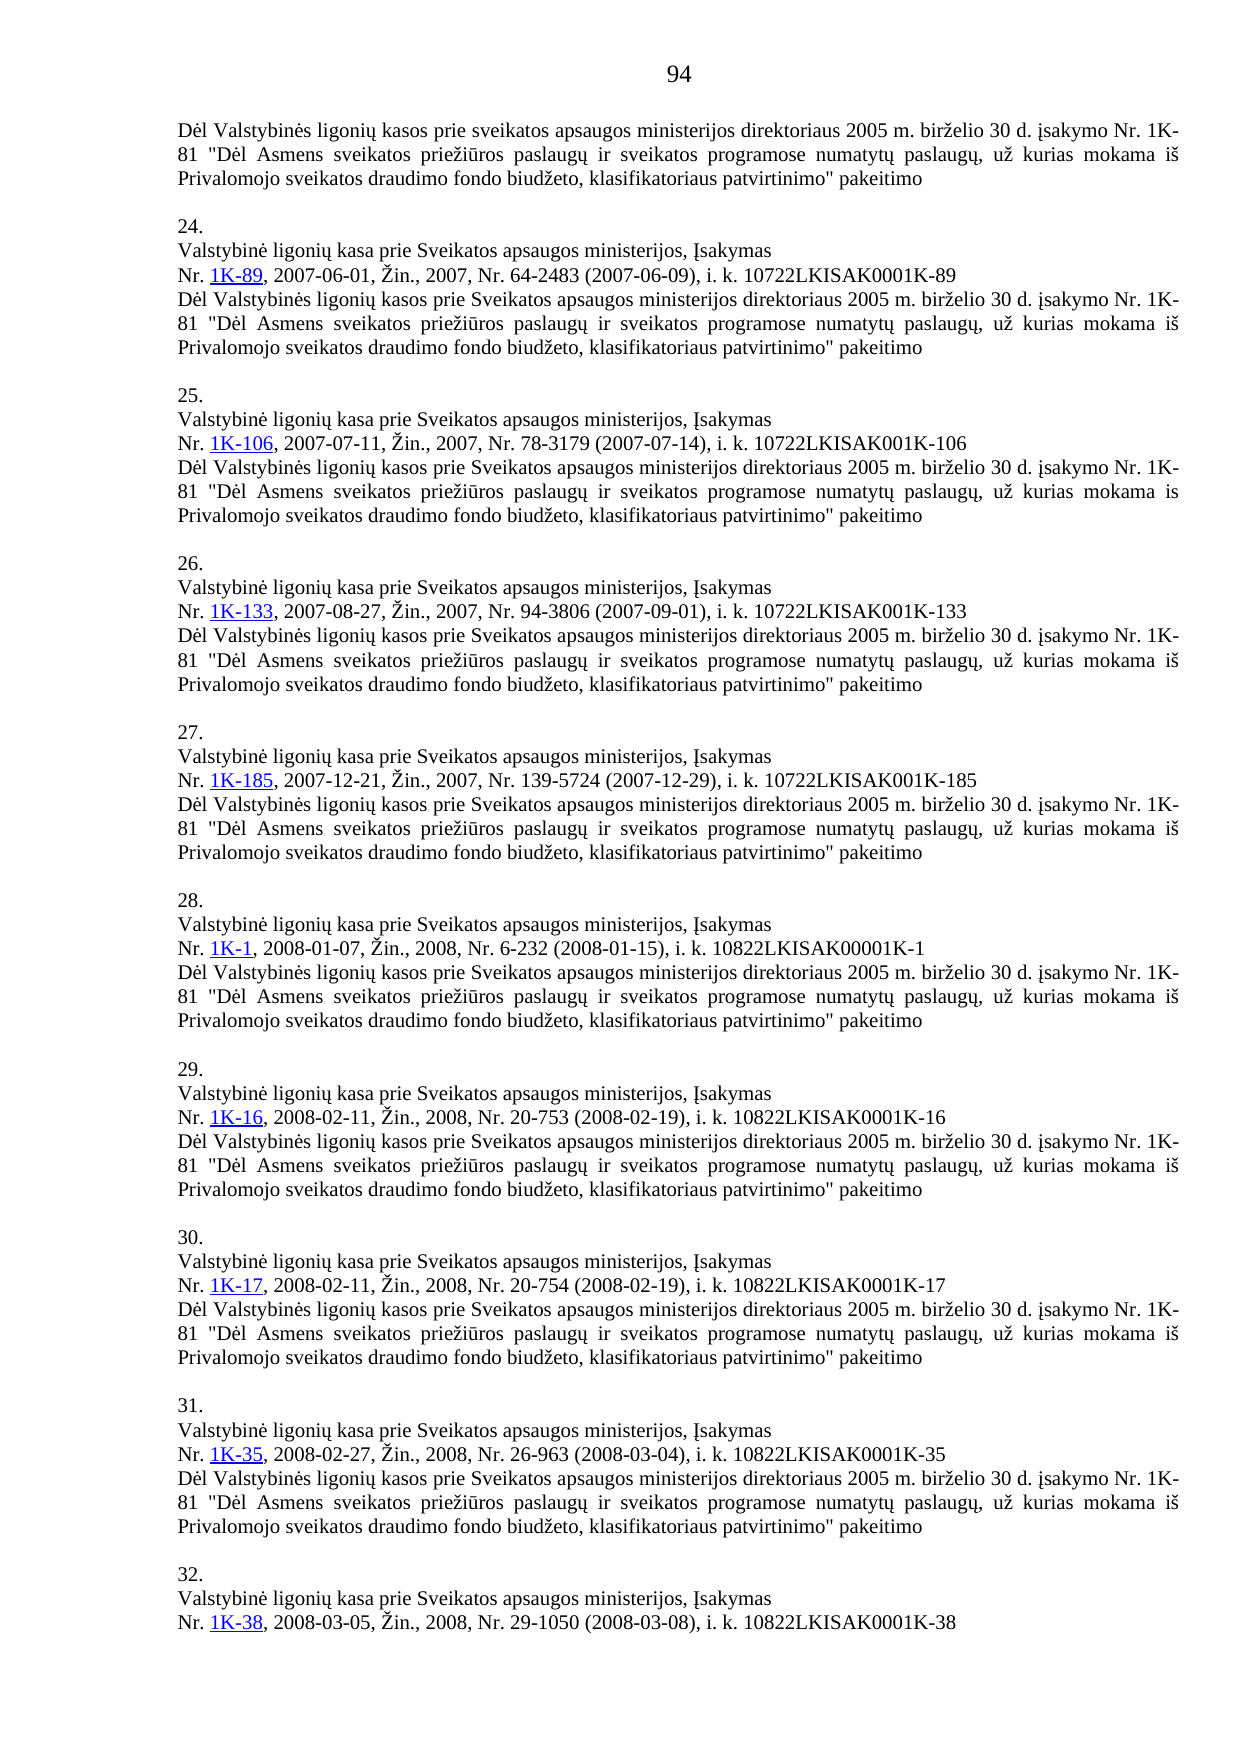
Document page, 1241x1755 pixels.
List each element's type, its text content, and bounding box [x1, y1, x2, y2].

text 28. [177, 888, 1181, 912]
text Valstybinė ligonių kasa prie Sveikatos apsaugos ministerijos, Įsakymas [177, 1586, 1181, 1610]
text Dėl Valstybinės ligonių kasos prie sveikatos apsaugos ministerijos direktoriaus 2005 m. birželio 30 d. įsakymo Nr. 1K-81 "Dėl Asmens sveikatos priežiūros paslaugų ir sveikatos programose numatytų paslaugų, už kurias mokama iš Privalomojo sveikatos draudimo fondo biudžeto, klasifikatoriaus patvirtinimo" pakeitimo [177, 118, 1181, 190]
text Nr. 1K-106, 2007-07-11, Žin., 2007, Nr. 78-3179 (2007-07-14), i. k. 10722LKISAK001K-106 [177, 431, 1181, 455]
text Valstybinė ligonių kasa prie Sveikatos apsaugos ministerijos, Įsakymas [177, 238, 1181, 262]
text 32. [177, 1562, 1181, 1586]
text Nr. 1K-17, 2008-02-11, Žin., 2008, Nr. 20-754 (2008-02-19), i. k. 10822LKISAK0001K-17 [177, 1273, 1181, 1297]
text 30. [177, 1225, 1181, 1249]
text Dėl Valstybinės ligonių kasos prie Sveikatos apsaugos ministerijos direktoriaus 2005 m. birželio 30 d. įsakymo Nr. 1K-81 "Dėl Asmens sveikatos priežiūros paslaugų ir sveikatos programose numatytų paslaugų, už kurias mokama iš Privalomojo sveikatos draudimo fondo biudžeto, klasifikatoriaus patvirtinimo" pakeitimo [177, 1466, 1181, 1538]
text Valstybinė ligonių kasa prie Sveikatos apsaugos ministerijos, Įsakymas [177, 1081, 1181, 1105]
text Dėl Valstybinės ligonių kasos prie Sveikatos apsaugos ministerijos direktoriaus 2005 m. birželio 30 d. įsakymo Nr. 1K-81 "Dėl Asmens sveikatos priežiūros paslaugų ir sveikatos programose numatytų paslaugų, už kurias mokama iš Privalomojo sveikatos draudimo fondo biudžeto, klasifikatoriaus patvirtinimo" pakeitimo [177, 1297, 1181, 1369]
text Dėl Valstybinės ligonių kasos prie Sveikatos apsaugos ministerijos direktoriaus 2005 m. birželio 30 d. įsakymo Nr. 1K-81 "Dėl Asmens sveikatos priežiūros paslaugų ir sveikatos programose numatytų paslaugų, už kurias mokama iš Privalomojo sveikatos draudimo fondo biudžeto, klasifikatoriaus patvirtinimo" pakeitimo [177, 623, 1181, 696]
text Nr. 1K-89, 2007-06-01, Žin., 2007, Nr. 64-2483 (2007-06-09), i. k. 10722LKISAK0001K-89 [177, 262, 1181, 287]
text Valstybinė ligonių kasa prie Sveikatos apsaugos ministerijos, Įsakymas [177, 407, 1181, 431]
text Nr. 1K-133, 2007-08-27, Žin., 2007, Nr. 94-3806 (2007-09-01), i. k. 10722LKISAK001K-133 [177, 599, 1181, 623]
text Dėl Valstybinės ligonių kasos prie Sveikatos apsaugos ministerijos direktoriaus 2005 m. birželio 30 d. įsakymo Nr. 1K-81 "Dėl Asmens sveikatos priežiūros paslaugų ir sveikatos programose numatytų paslaugų, už kurias mokama is Privalomojo sveikatos draudimo fondo biudžeto, klasifikatoriaus patvirtinimo" pakeitimo [177, 455, 1181, 527]
text Valstybinė ligonių kasa prie Sveikatos apsaugos ministerijos, Įsakymas [177, 744, 1181, 768]
text 31. [177, 1393, 1181, 1417]
text 24. [177, 214, 1181, 238]
text Nr. 1K-185, 2007-12-21, Žin., 2007, Nr. 139-5724 (2007-12-29), i. k. 10722LKISAK001K-185 [177, 768, 1181, 792]
text Dėl Valstybinės ligonių kasos prie Sveikatos apsaugos ministerijos direktoriaus 2005 m. birželio 30 d. įsakymo Nr. 1K-81 "Dėl Asmens sveikatos priežiūros paslaugų ir sveikatos programose numatytų paslaugų, už kurias mokama iš Privalomojo sveikatos draudimo fondo biudžeto, klasifikatoriaus patvirtinimo" pakeitimo [177, 287, 1181, 359]
text Dėl Valstybinės ligonių kasos prie Sveikatos apsaugos ministerijos direktoriaus 2005 m. birželio 30 d. įsakymo Nr. 1K-81 "Dėl Asmens sveikatos priežiūros paslaugų ir sveikatos programose numatytų paslaugų, už kurias mokama iš Privalomojo sveikatos draudimo fondo biudžeto, klasifikatoriaus patvirtinimo" pakeitimo [177, 960, 1181, 1032]
text 29. [177, 1057, 1181, 1081]
text Nr. 1K-38, 2008-03-05, Žin., 2008, Nr. 29-1050 (2008-03-08), i. k. 10822LKISAK0001K-38 [177, 1610, 1181, 1634]
text 26. [177, 551, 1181, 575]
text Valstybinė ligonių kasa prie Sveikatos apsaugos ministerijos, Įsakymas [177, 1249, 1181, 1273]
text Valstybinė ligonių kasa prie Sveikatos apsaugos ministerijos, Įsakymas [177, 575, 1181, 599]
text Nr. 1K-35, 2008-02-27, Žin., 2008, Nr. 26-963 (2008-03-04), i. k. 10822LKISAK0001K-35 [177, 1442, 1181, 1466]
text 27. [177, 720, 1181, 744]
text Dėl Valstybinės ligonių kasos prie Sveikatos apsaugos ministerijos direktoriaus 2005 m. birželio 30 d. įsakymo Nr. 1K-81 "Dėl Asmens sveikatos priežiūros paslaugų ir sveikatos programose numatytų paslaugų, už kurias mokama iš Privalomojo sveikatos draudimo fondo biudžeto, klasifikatoriaus patvirtinimo" pakeitimo [177, 1129, 1181, 1201]
text Valstybinė ligonių kasa prie Sveikatos apsaugos ministerijos, Įsakymas [177, 1417, 1181, 1442]
text 25. [177, 383, 1181, 407]
text Nr. 1K-16, 2008-02-11, Žin., 2008, Nr. 20-753 (2008-02-19), i. k. 10822LKISAK0001K-16 [177, 1105, 1181, 1129]
text Dėl Valstybinės ligonių kasos prie Sveikatos apsaugos ministerijos direktoriaus 2005 m. birželio 30 d. įsakymo Nr. 1K-81 "Dėl Asmens sveikatos priežiūros paslaugų ir sveikatos programose numatytų paslaugų, už kurias mokama iš Privalomojo sveikatos draudimo fondo biudžeto, klasifikatoriaus patvirtinimo" pakeitimo [177, 792, 1181, 864]
text Nr. 1K-1, 2008-01-07, Žin., 2008, Nr. 6-232 (2008-01-15), i. k. 10822LKISAK00001K-1 [177, 936, 1181, 960]
text Valstybinė ligonių kasa prie Sveikatos apsaugos ministerijos, Įsakymas [177, 912, 1181, 936]
